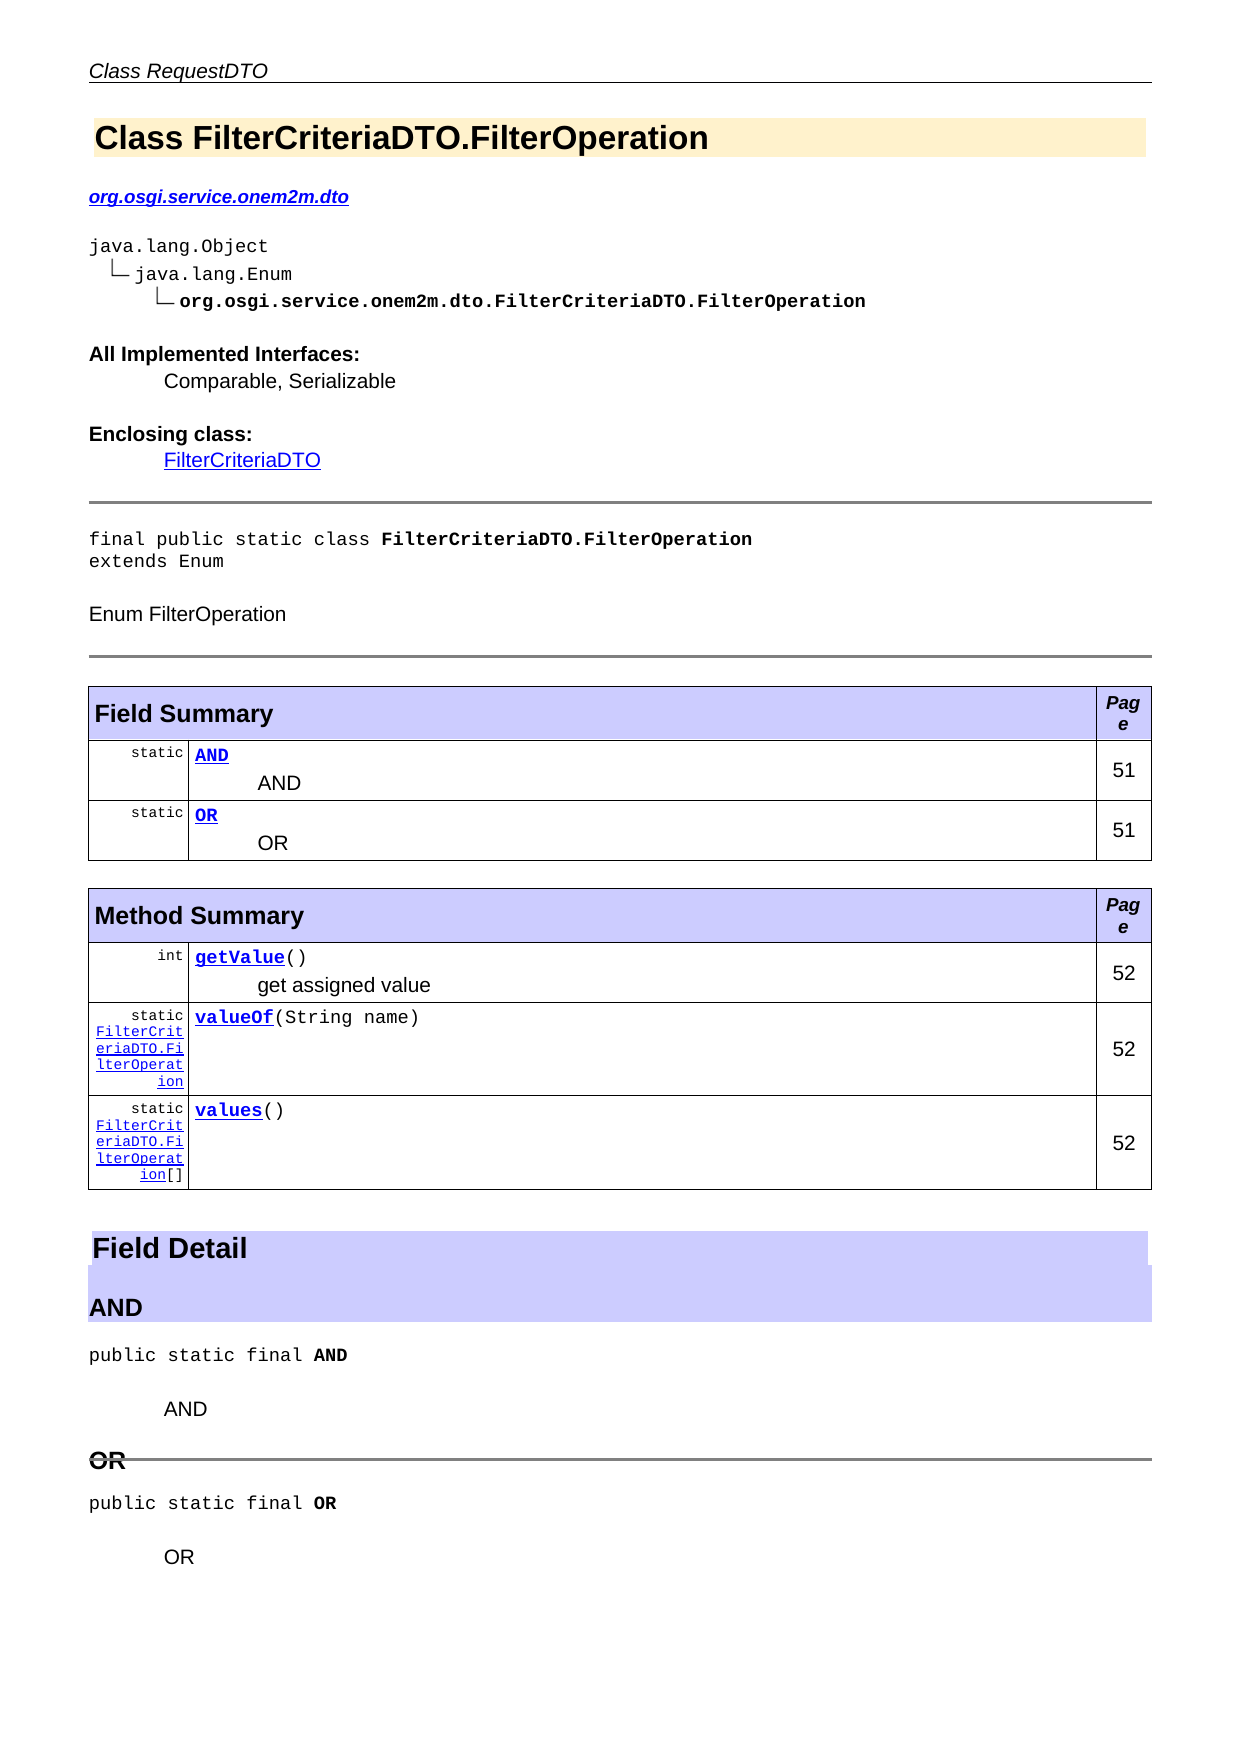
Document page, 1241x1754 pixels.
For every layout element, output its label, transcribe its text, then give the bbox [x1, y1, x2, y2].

table_cell int [89, 943, 188, 1002]
text extends Enum [88, 551, 1152, 573]
table_cell static [89, 741, 188, 799]
text org.osgi.service.onem2m.dto [88, 186, 1152, 208]
table_cell valueOf(String name) [189, 1003, 1096, 1095]
table_header Page [1097, 889, 1151, 942]
text public static final AND [88, 1346, 1152, 1367]
subtitle All Implemented Interfaces: [88, 342, 1152, 366]
table_cell static FilterCriteriaDTO.FilterOperation [89, 1003, 188, 1095]
text Enum FilterOperation [88, 602, 1152, 626]
table_header Method Summary [89, 889, 1096, 942]
picture [111, 258, 135, 280]
subtitle Enclosing class: [88, 422, 1152, 446]
table_cell 54 [1097, 741, 1151, 799]
table_cell 55 [1097, 801, 1151, 859]
subtitle AND [88, 1293, 1152, 1322]
text java.lang.Object [88, 237, 1152, 258]
table_cell OR OR [189, 801, 1096, 859]
subtitle Field Detail [92, 1231, 1148, 1265]
table_cell values() [189, 1096, 1096, 1189]
table_cell 55 [1097, 1003, 1151, 1095]
table_cell AND AND [189, 741, 1096, 799]
text java.lang.Enum [88, 258, 1152, 286]
text org.osgi.service.onem2m.dto.FilterCriteriaDTO.FilterOperation [88, 286, 1152, 313]
table_header Field Summary [89, 687, 1096, 739]
picture [156, 285, 180, 308]
table_cell 55 [1097, 943, 1151, 1002]
text final public static class FilterCriteriaDTO.FilterOperation [88, 530, 1152, 551]
table_cell static FilterCriteriaDTO.FilterOperation[] [89, 1096, 188, 1189]
subtitle Class FilterCriteriaDTO.FilterOperation [94, 118, 1146, 157]
table_cell getValue() get assigned value [189, 943, 1096, 1002]
table_header Page [1097, 687, 1151, 739]
table_cell 55 [1097, 1096, 1151, 1189]
text FilterCriteriaDTO [163, 448, 1152, 472]
text OR [163, 1544, 1152, 1568]
text Comparable, Serializable [163, 368, 1152, 392]
text AND [163, 1396, 1152, 1420]
table_cell static [89, 801, 188, 859]
text public static final OR [88, 1494, 1152, 1515]
